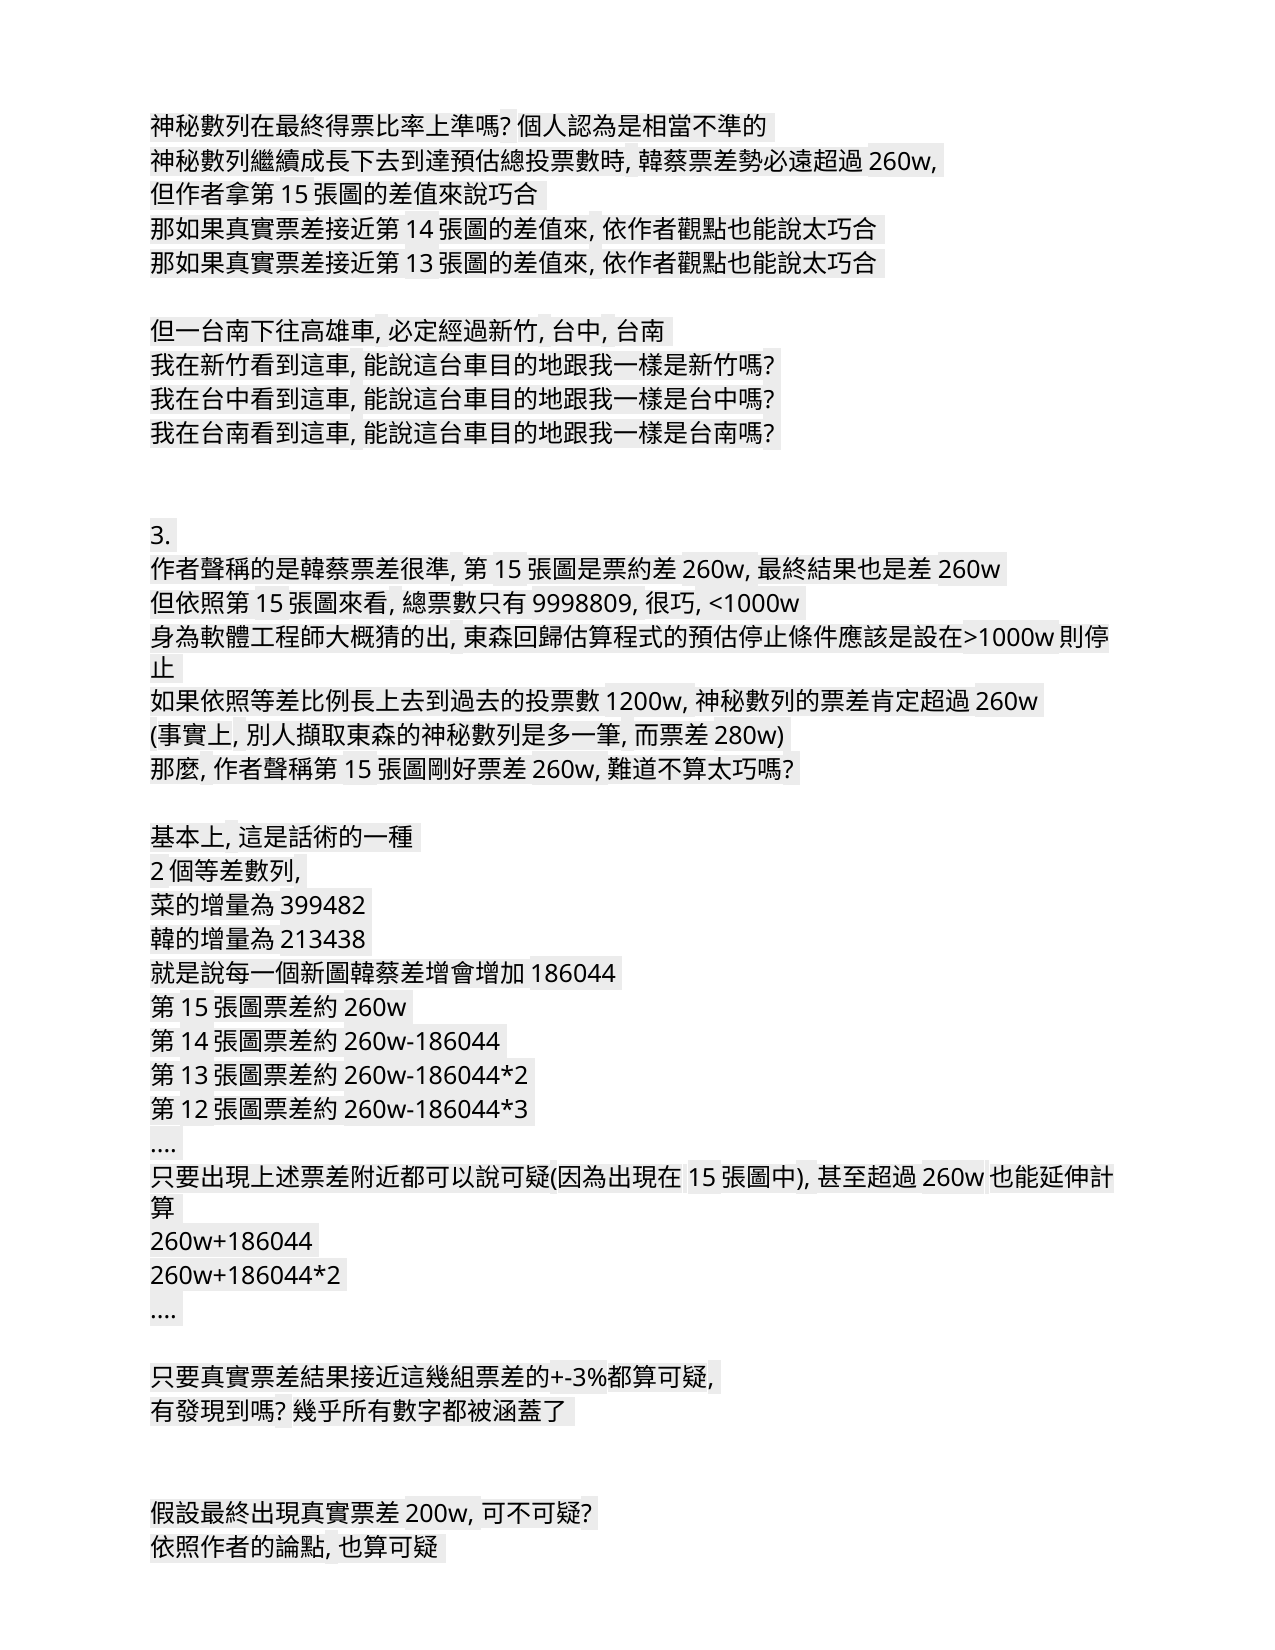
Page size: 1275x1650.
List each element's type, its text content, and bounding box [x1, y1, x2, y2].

text 神秘數列在最終得票比率上準嗎? 個人認為是相當不準的 神秘數列繼續成長下去到達預估總投票數時, 韓蔡票差勢必遠超過260w, 但作者拿第15張圖的差值來說巧合 那如果真實票差接近第14張圖的差值來, 依作者觀點也能說太巧合 那如果真實票差接近第13張圖的差值來, 依作者觀點也能說太巧合 但一台南下往高雄車, 必定經過新竹, 台中, 台南 我在新竹看到這車, 能說這台車目的地跟我一樣是新竹嗎? 我在台中看到這車, 能說這台車目的地跟我一樣是台中嗎? 我在台南看到這車, 能說這台車目的地跟我一樣是台南嗎? 3. 作者聲稱的是韓蔡票差很準, 第15張圖是票約差260w, 最終結果也是差260w 但依照第15張圖來看, 總票數只有9998809, 很巧, <1000w 身為軟體工程師大概猜的出, 東森回歸估算程式的預估停止條件應該是設在>1000w則停止 如果依照等差比例長上去到過去的投票數1200w, 神秘數列的票差肯定超過260w (事實上, 別人擷取東森的神秘數列是多一筆, 而票差280w) 那麼, 作者聲稱第15張圖剛好票差260w, 難道不算太巧嗎? 基本上, 這是話術的一種 2個等差數列, 菜的增量為399482 韓的增量為213438 就是說每一個新圖韓蔡差增會增加186044 第15張圖票差約260w 第14張圖票差約260w-186044 第13張圖票差約260w-186044*2 第12張圖票差約260w-186044*3 .... 只要出現上述票差附近都可以說可疑(因為出現在15張圖中), 甚至超過260w也能延伸計算 260w+186044 260w+186044*2 .... 只要真實票差結果接近這幾組票差的+-3%都算可疑, 有發現到嗎? 幾乎所有數字都被涵蓋了 假設最終出現真實票差200w, 可不可疑? 依照作者的論點, 也算可疑 [150, 75, 1125, 1564]
